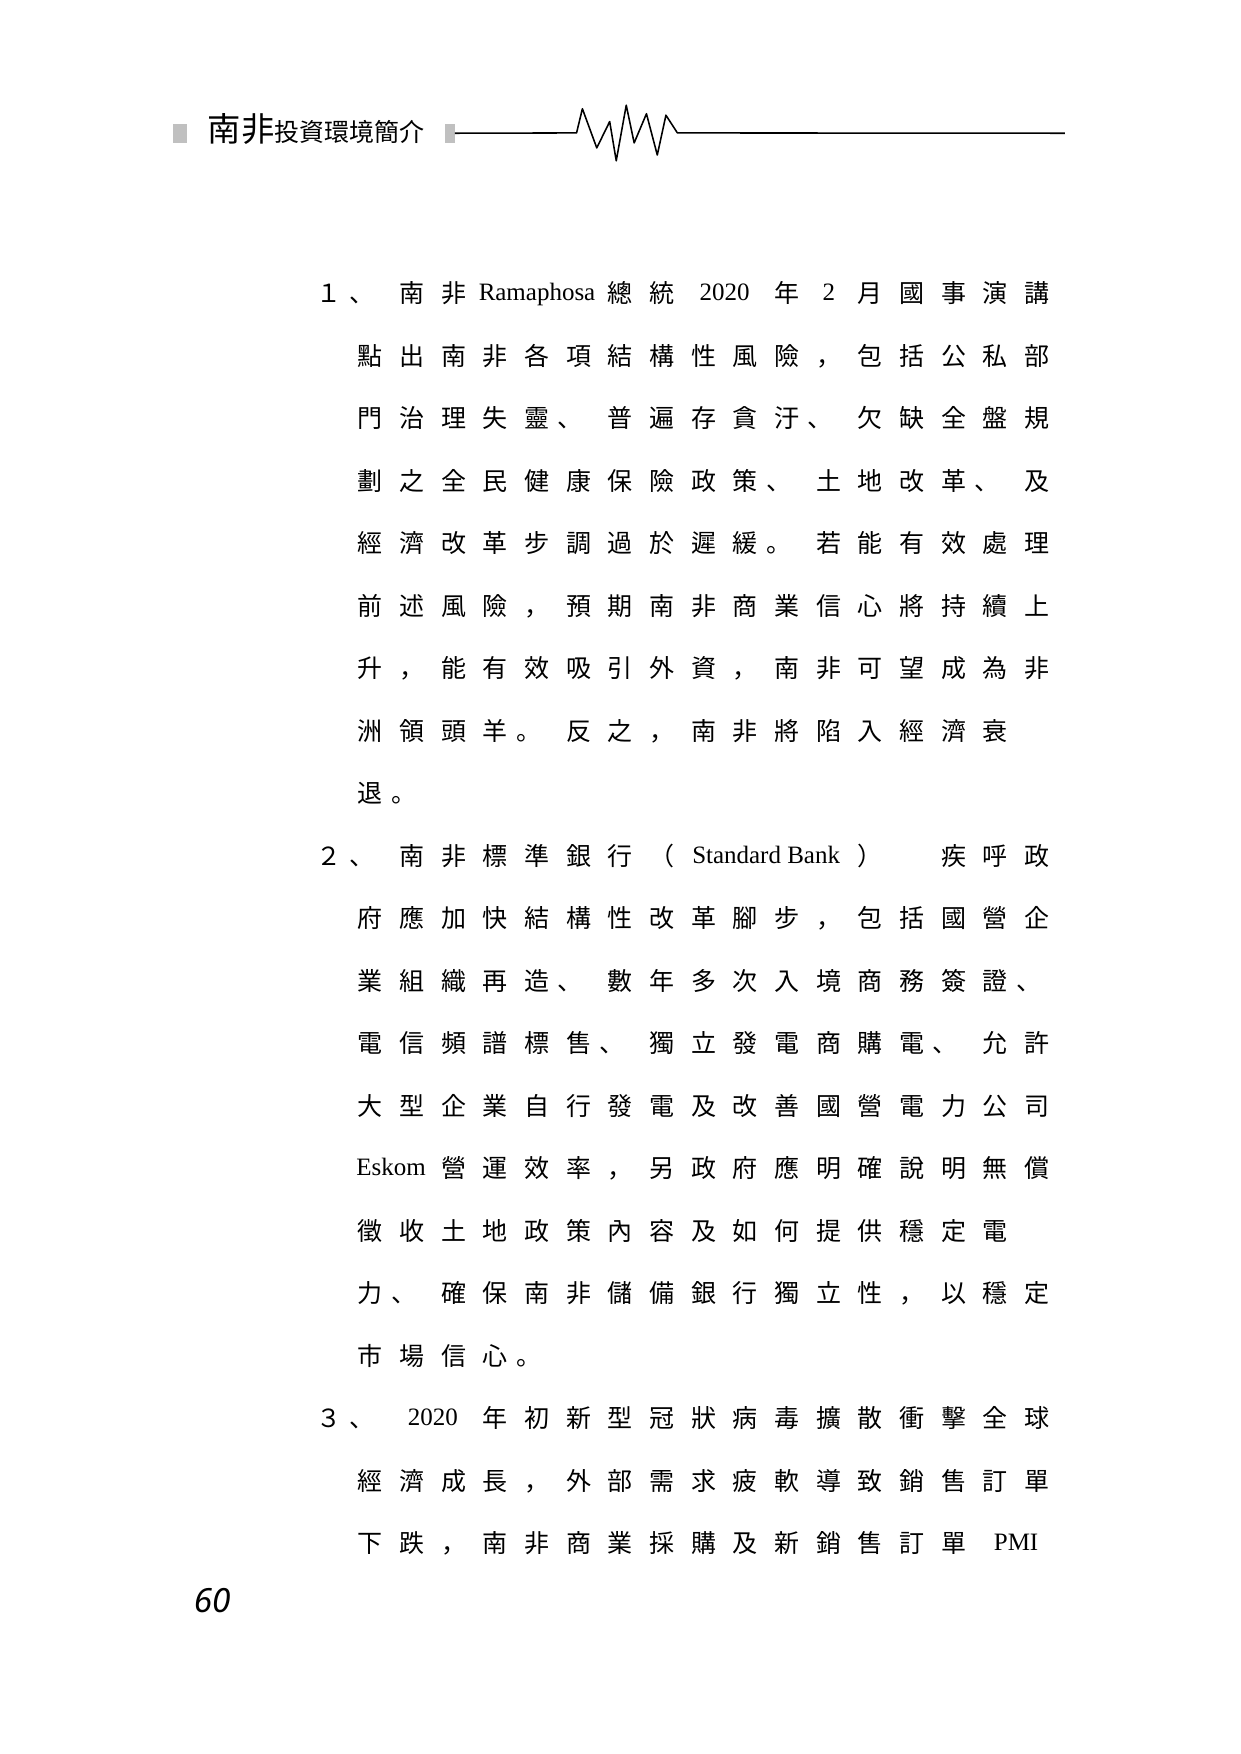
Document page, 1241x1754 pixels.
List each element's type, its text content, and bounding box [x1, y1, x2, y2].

text ３、2020年初新型冠狀病毒擴散衝擊全球經濟成長，外部需求疲軟導致銷售訂單下跌，南非商業採購及新銷售訂單PMI [281, 1375, 1058, 1563]
text １、南非Ramaphosa總統2020年2月國事演講點出南非各項結構性風險，包括公私部門治理失靈、普遍存貪汙、欠缺全盤規劃之全民健康保險政策、土地改革、及經濟改革步調過於遲緩。若能有效處理前述風險，預期南非商業信心將持續上升，能有效吸引外資，南非可望成為非洲領頭羊。反之，南非將陷入經濟衰退。 [281, 250, 1058, 813]
text ２、南非標準銀行（Standard Bank） 疾呼政府應加快結構性改革腳步，包括國營企業組織再造、數年多次入境商務簽證、電信頻譜標售、獨立發電商購電、允許大型企業自行發電及改善國營電力公司Eskom營運效率，另政府應明確說明無償徵收土地政策內容及如何提供穩定電力、確保南非儲備銀行獨立性，以穩定市場信心。 [281, 813, 1058, 1375]
